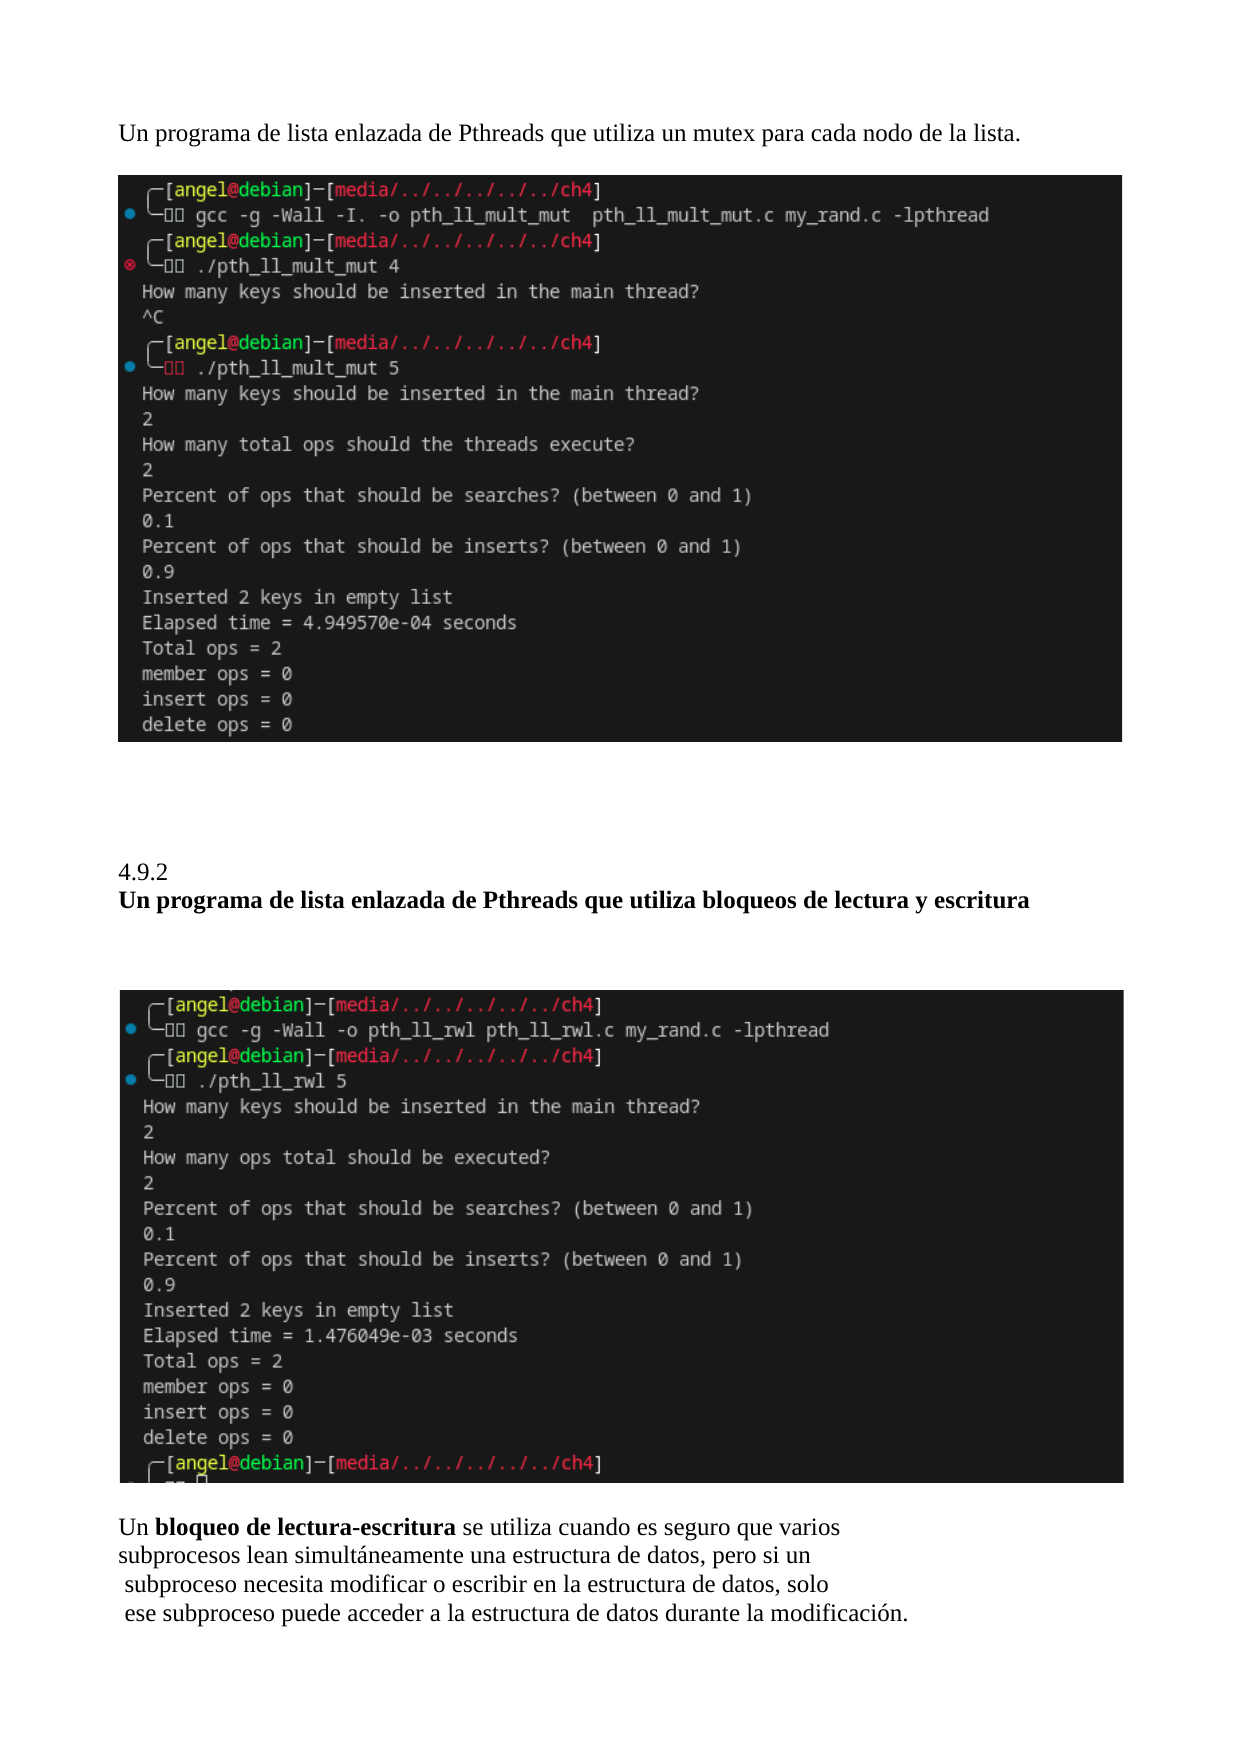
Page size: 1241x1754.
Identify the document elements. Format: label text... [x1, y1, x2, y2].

text Un programa de lista enlazada de Pthreads que utiliza un mutex para cada nodo de la lista. [118, 118, 1122, 147]
text ese subproceso puede acceder a la estructura de datos durante la modificación. [118, 1598, 1122, 1627]
picture [119, 990, 1124, 1483]
picture [118, 175, 1123, 742]
text 4.9.2 [118, 857, 1122, 886]
text Un programa de lista enlazada de Pthreads que utiliza bloqueos de lectura y escritura [118, 886, 1122, 914]
text subproceso necesita modificar o escribir en la estructura de datos, solo [118, 1569, 1122, 1598]
text Un bloqueo de lectura-escritura se utiliza cuando es seguro que varios [118, 1512, 1122, 1541]
text subprocesos lean simultáneamente una estructura de datos, pero si un [118, 1541, 1122, 1569]
